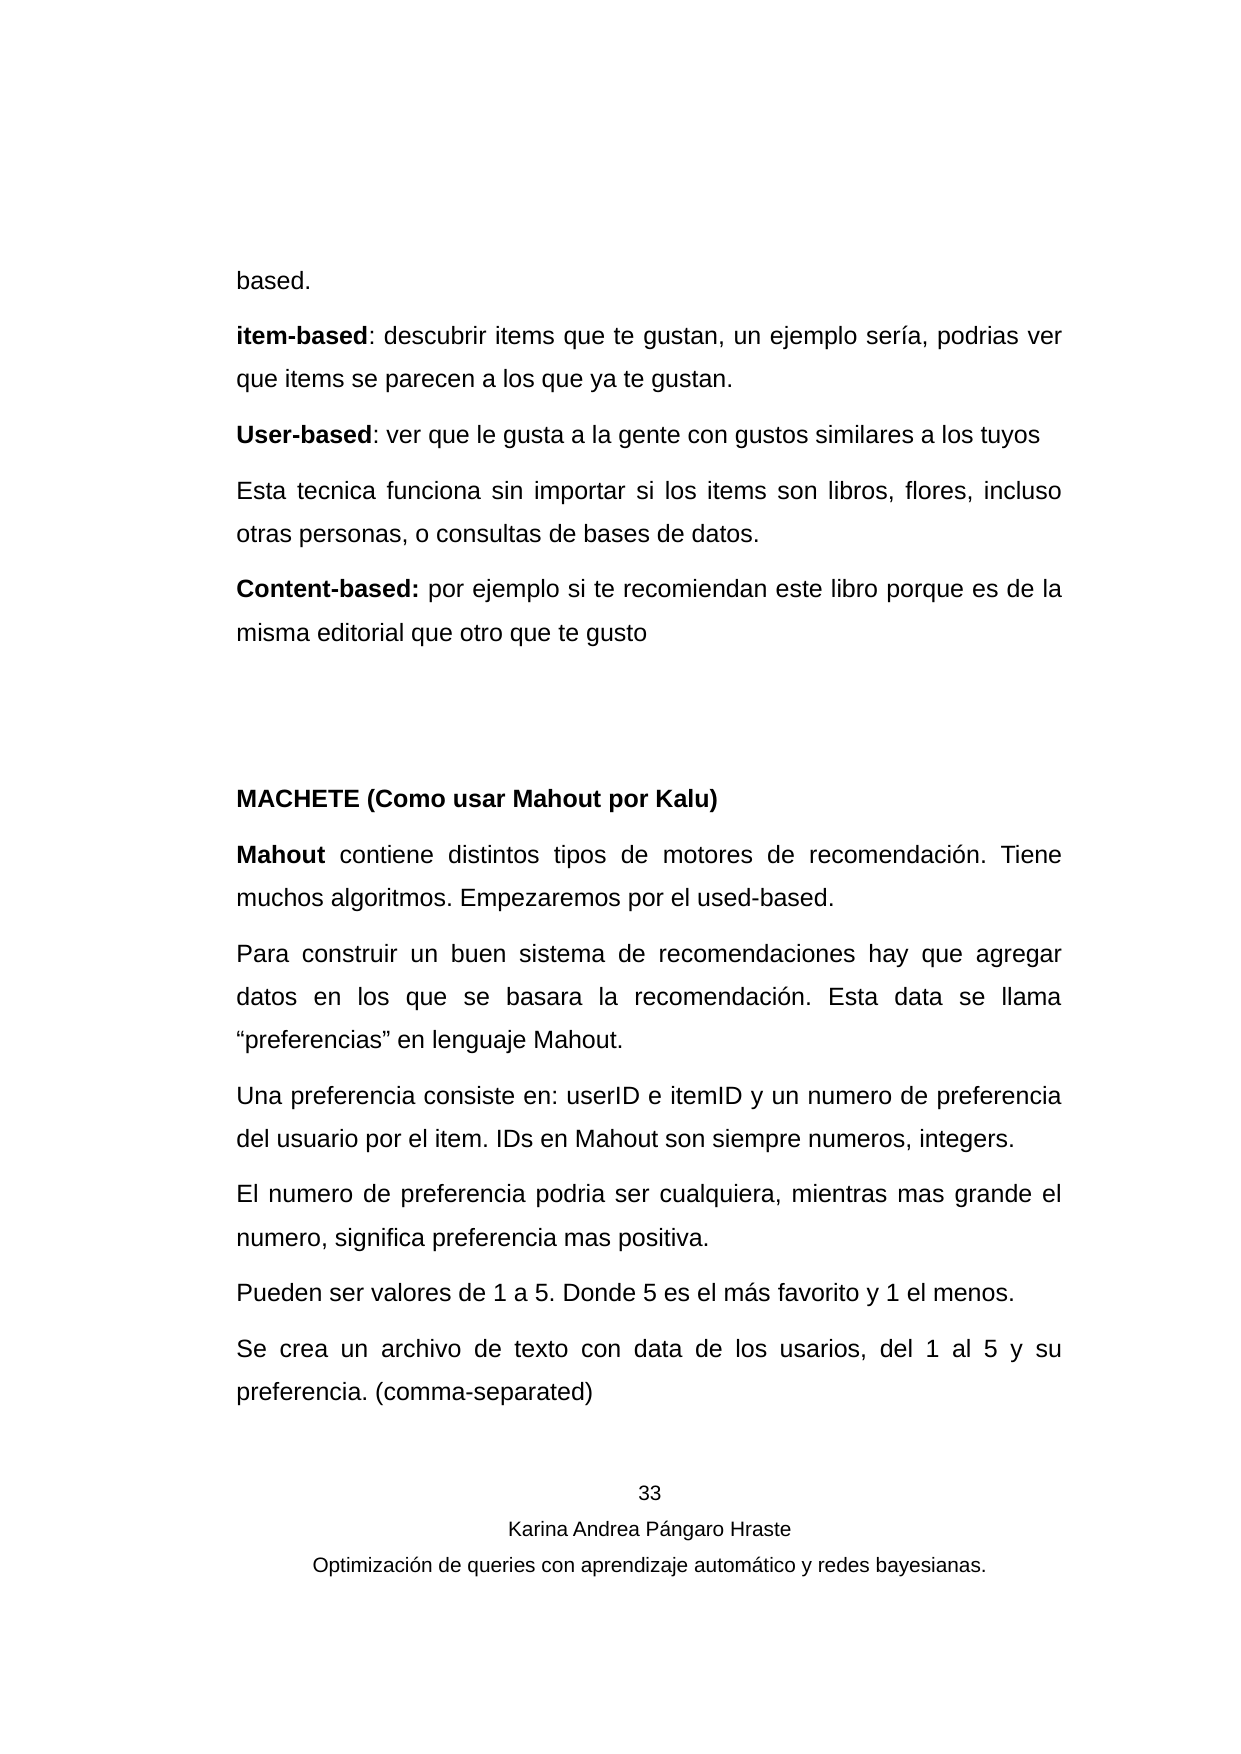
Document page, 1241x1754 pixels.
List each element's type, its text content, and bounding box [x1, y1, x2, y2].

text User-based: ver que le gusta a la gente con gustos similares a los tuyos [236, 420, 1063, 449]
text MACHETE (Como usar Mahout por Kalu) [236, 784, 1063, 813]
text item-based: descubrir items que te gustan, un ejemplo sería, podrias ver que items se parecen a los que ya te gustan. [236, 321, 1063, 393]
text Una preferencia consiste en: userID e itemID y un numero de preferencia del usuario por el item. IDs en Mahout son siempre numeros, integers. [236, 1081, 1063, 1153]
text El numero de preferencia podria ser cualquiera, mientras mas grande el numero, significa preferencia mas positiva. [236, 1179, 1063, 1251]
text Esta tecnica funciona sin importar si los items son libros, flores, incluso otras personas, o consultas de bases de datos. [236, 476, 1063, 548]
text Mahout contiene distintos tipos de motores de recomendación. Tiene muchos algoritmos. Empezaremos por el used-based. [236, 840, 1063, 912]
text Content-based: por ejemplo si te recomiendan este libro porque es de la misma editorial que otro que te gusto [236, 574, 1063, 646]
text based. [236, 266, 1063, 294]
text Para construir un buen sistema de recomendaciones hay que agregar datos en los que se basara la recomendación. Esta data se llama “preferencias” en lenguaje Mahout. [236, 939, 1063, 1054]
text Pueden ser valores de 1 a 5. Donde 5 es el más favorito y 1 el menos. [236, 1278, 1063, 1307]
text Se crea un archivo de texto con data de los usarios, del 1 al 5 y su preferencia. (comma-separated) [236, 1334, 1063, 1406]
